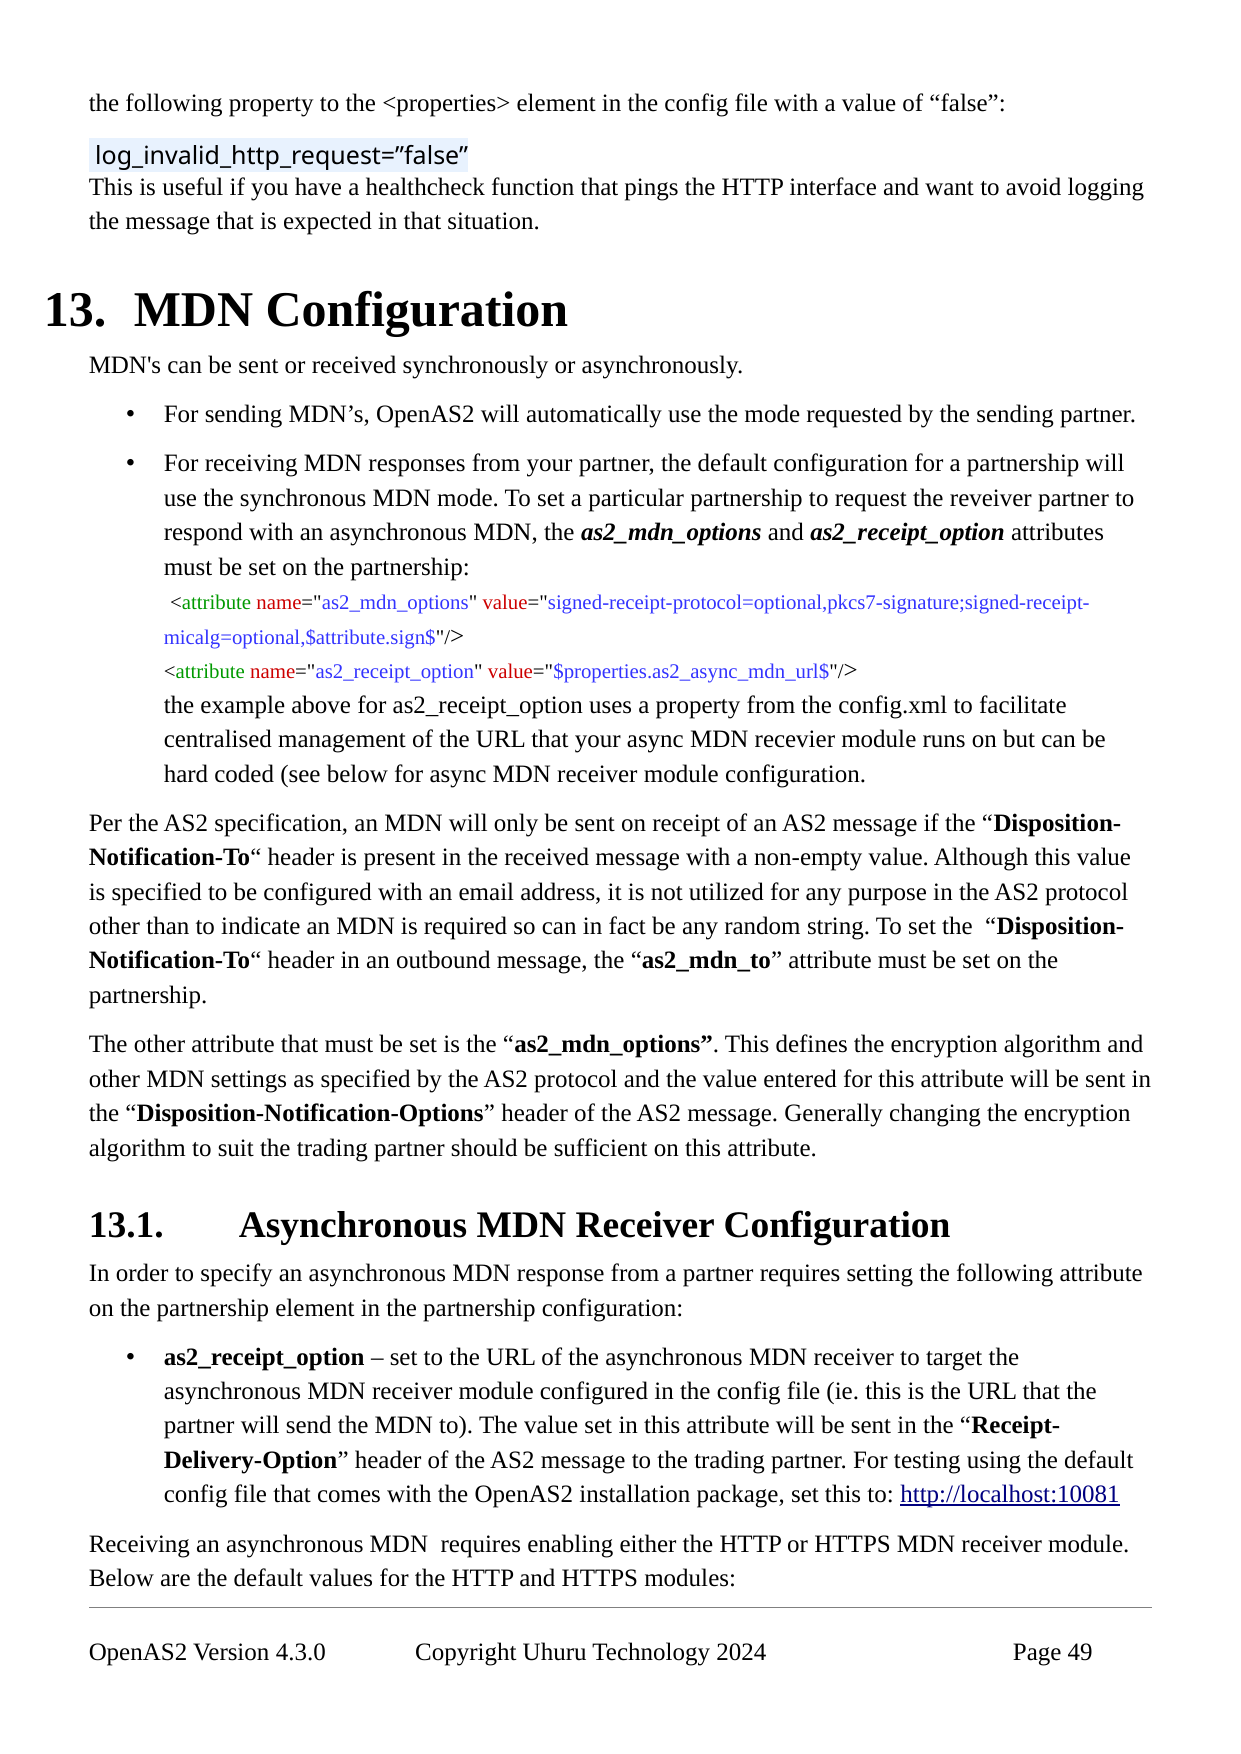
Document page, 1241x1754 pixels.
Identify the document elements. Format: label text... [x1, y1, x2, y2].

list as2_receipt_option – set to the URL of the asynchronous MDN receiver to target the asynchronous MDN receiver module configured in the config file (ie. this is the URL that the partner will send the MDN to). The value set in this attribute will be sent in the “Receipt-Delivery-Option” header of the AS2 message to the trading partner. For testing using the default config file that comes with the OpenAS2 installation package, set this to: http://localhost:10081 [126, 1342, 1152, 1508]
text The other attribute that must be set is the “as2_mdn_options”. This defines the encryption algorithm and other MDN settings as specified by the AS2 protocol and the value entered for this attribute will be sent in the “Disposition-Notification-Options” header of the AS2 message. Generally changing the encryption algorithm to suit the trading partner should be sufficient on this attribute. [88, 1029, 1152, 1161]
text This is useful if you have a healthcheck function that pings the HTTP interface and want to avoid logging the message that is expected in that situation. [88, 172, 1152, 235]
list For sending MDN’s, OpenAS2 will automatically use the mode requested by the sending partner. [126, 399, 1152, 428]
subtitle Asynchronous MDN Receiver Configuration [88, 1202, 1152, 1246]
text Per the AS2 specification, an MDN will only be sent on receipt of an AS2 message if the “Disposition-Notification-To“ header is present in the received message with a non-empty value. Although this value is specified to be configured with an email address, it is not utilized for any purpose in the AS2 protocol other than to indicate an MDN is required so can in fact be any random string. To set the “Disposition-Notification-To“ header in an outbound message, the “as2_mdn_to” attribute must be set on the partnership. [88, 808, 1152, 1009]
list For receiving MDN responses from your partner, the default configuration for a partnership will use the synchronous MDN mode. To set a particular partnership to request the reveiver partner to respond with an asynchronous MDN, the as2_mdn_options and as2_receipt_option attributes must be set on the partnership: <attribute name="as2_mdn_options" value="signed-receipt-protocol=optional,pkcs7-signature;signed-receipt-micalg=optional,$attribute.sign$"/> <attribute name="as2_receipt_option" value="$properties.as2_async_mdn_url$"/> the example above for as2_receipt_option uses a property from the config.xml to facilitate centralised management of the URL that your async MDN recevier module runs on but can be hard coded (see below for async MDN receiver module configuration. [126, 448, 1152, 787]
text In order to specify an asynchronous MDN response from a partner requires setting the following attribute on the partnership element in the partnership configuration: [88, 1258, 1152, 1321]
subtitle MDN Configuration [44, 280, 1152, 338]
text MDN's can be sent or received synchronously or asynchronously. [88, 350, 1152, 379]
text the following property to the <properties> element in the config file with a value of “false”: [88, 88, 1152, 117]
text Receiving an asynchronous MDN requires enabling either the HTTP or HTTPS MDN receiver module. Below are the default values for the HTTP and HTTPS modules: [88, 1529, 1152, 1592]
text log_invalid_http_request=”false” [88, 138, 1152, 172]
